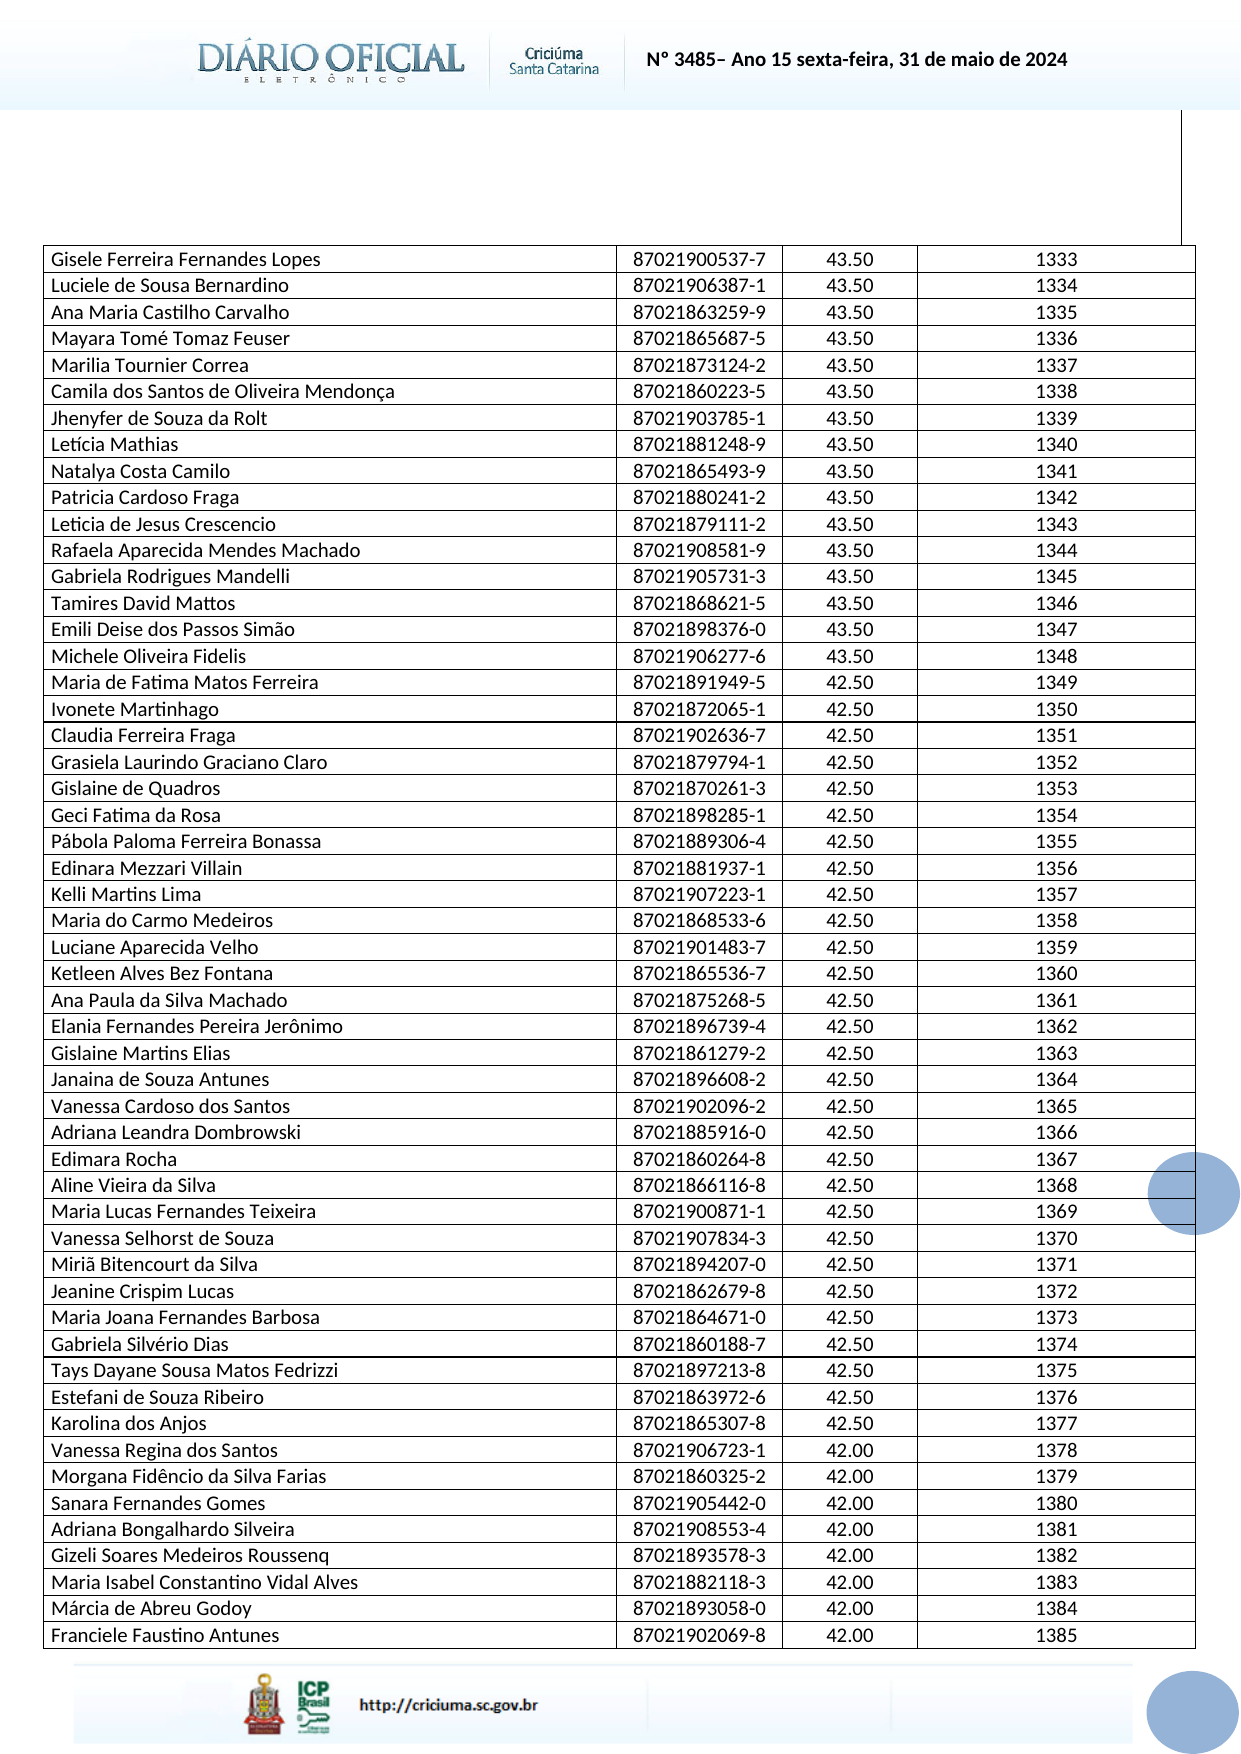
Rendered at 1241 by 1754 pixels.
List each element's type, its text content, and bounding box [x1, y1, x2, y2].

table_cell 87021872065-1 [617, 696, 782, 721]
table_cell 1362 [918, 1014, 1195, 1039]
table_cell 87021879794-1 [617, 749, 782, 774]
table_cell 1356 [918, 855, 1195, 880]
table_cell Mayara Tomé Tomaz Feuser [44, 326, 616, 351]
table_cell 87021891949-5 [617, 670, 782, 695]
table_cell 87021860264-8 [617, 1146, 782, 1171]
table_cell Estefani de Souza Ribeiro [44, 1384, 616, 1409]
table_cell 1382 [918, 1543, 1195, 1568]
table_cell 42.50 [783, 828, 917, 854]
table_cell 1360 [918, 961, 1195, 986]
table_cell 1372 [918, 1278, 1195, 1303]
table_cell 42.50 [783, 1014, 917, 1039]
table_cell 1345 [918, 564, 1195, 589]
table_cell 87021881248-9 [617, 431, 782, 457]
table_cell 42.50 [783, 908, 917, 933]
table_cell Kelli Martins Lima [44, 881, 616, 907]
table_cell Michele Oliveira Fidelis [44, 643, 616, 668]
table_cell 87021865493-9 [617, 458, 782, 483]
table_cell 43.50 [783, 537, 917, 563]
table_cell 43.50 [783, 352, 917, 377]
table_cell Gisele Ferreira Fernandes Lopes [44, 246, 616, 272]
table_cell Jhenyfer de Souza da Rolt [44, 405, 616, 430]
table_cell 43.50 [783, 617, 917, 642]
table_cell 87021896739-4 [617, 1014, 782, 1039]
table_cell 42.50 [783, 775, 917, 801]
table_cell 1371 [918, 1252, 1195, 1277]
table_cell 1370 [918, 1225, 1195, 1251]
table_cell 1376 [918, 1384, 1195, 1409]
table_cell 42.50 [783, 1225, 917, 1251]
table_cell 1363 [918, 1040, 1195, 1065]
table_cell 42.50 [783, 670, 917, 695]
table_cell 1336 [918, 326, 1195, 351]
table_cell 87021873124-2 [617, 352, 782, 377]
table_cell Edimara Rocha [44, 1146, 616, 1171]
table_cell 87021870261-3 [617, 775, 782, 801]
table_cell 42.50 [783, 749, 917, 774]
table_cell 1385 [918, 1622, 1195, 1647]
table_cell Pábola Paloma Ferreira Bonassa [44, 828, 616, 854]
table_cell 43.50 [783, 564, 917, 589]
table_cell 87021865536-7 [617, 961, 782, 986]
table_cell 87021893058-0 [617, 1596, 782, 1621]
table_cell 1348 [918, 643, 1195, 668]
table_cell 87021860188-7 [617, 1331, 782, 1356]
table_cell Aline Vieira da Silva [44, 1172, 616, 1198]
table_cell 1381 [918, 1516, 1195, 1542]
table_cell 42.50 [783, 1199, 917, 1224]
table_cell Luciele de Sousa Bernardino [44, 273, 616, 298]
table_cell 42.50 [783, 1358, 917, 1383]
table_cell Maria Lucas Fernandes Teixeira [44, 1199, 616, 1224]
table_cell 43.50 [783, 511, 917, 536]
table_cell 87021868621-5 [617, 590, 782, 616]
table_cell Jeanine Crispim Lucas [44, 1278, 616, 1303]
table_cell 42.50 [783, 723, 917, 748]
table_cell 87021879111-2 [617, 511, 782, 536]
table_cell 1377 [918, 1410, 1195, 1436]
table_cell 87021898285-1 [617, 802, 782, 827]
table_cell 43.50 [783, 405, 917, 430]
table_cell 1346 [918, 590, 1195, 616]
table_cell 87021860223-5 [617, 379, 782, 404]
table_cell 1367 [918, 1146, 1195, 1171]
table_cell 1354 [918, 802, 1195, 827]
table_cell Luciane Aparecida Velho [44, 934, 616, 959]
table_cell 42.00 [783, 1463, 917, 1489]
table_cell 87021900871-1 [617, 1199, 782, 1224]
table_cell 42.50 [783, 1119, 917, 1145]
table_cell 87021905442-0 [617, 1490, 782, 1515]
table_cell 87021862679-8 [617, 1278, 782, 1303]
table_cell Adriana Leandra Dombrowski [44, 1119, 616, 1145]
table_cell Maria Isabel Constantino Vidal Alves [44, 1569, 616, 1594]
table_cell 43.50 [783, 484, 917, 510]
table_cell 42.50 [783, 1093, 917, 1118]
table_cell 42.50 [783, 1146, 917, 1171]
table_cell 43.50 [783, 273, 917, 298]
table_cell 87021868533-6 [617, 908, 782, 933]
table_cell 87021889306-4 [617, 828, 782, 854]
table_cell Maria do Carmo Medeiros [44, 908, 616, 933]
table_cell 1359 [918, 934, 1195, 959]
table_cell 42.00 [783, 1516, 917, 1542]
table_cell 87021866116-8 [617, 1172, 782, 1198]
table_cell Gislaine Martins Elias [44, 1040, 616, 1065]
table_cell 87021882118-3 [617, 1569, 782, 1594]
table_cell 42.50 [783, 696, 917, 721]
table_cell Letícia Mathias [44, 431, 616, 457]
table_cell Vanessa Cardoso dos Santos [44, 1093, 616, 1118]
table_cell 1384 [918, 1596, 1195, 1621]
table_cell Janaina de Souza Antunes [44, 1066, 616, 1092]
table_cell 87021894207-0 [617, 1252, 782, 1277]
table_cell 87021885916-0 [617, 1119, 782, 1145]
table_cell 42.00 [783, 1596, 917, 1621]
table_cell Karolina dos Anjos [44, 1410, 616, 1436]
table_cell 87021881937-1 [617, 855, 782, 880]
table_cell Geci Fatima da Rosa [44, 802, 616, 827]
table_cell Edinara Mezzari Villain [44, 855, 616, 880]
table_cell 1357 [918, 881, 1195, 907]
table_cell 87021900537-7 [617, 246, 782, 272]
table_cell Maria Joana Fernandes Barbosa [44, 1305, 616, 1330]
table_cell Gizeli Soares Medeiros Roussenq [44, 1543, 616, 1568]
table_cell 87021898376-0 [617, 617, 782, 642]
table_cell 42.50 [783, 1384, 917, 1409]
table_cell 43.50 [783, 643, 917, 668]
table_cell 1341 [918, 458, 1195, 483]
table_cell Márcia de Abreu Godoy [44, 1596, 616, 1621]
table_cell Ana Maria Castilho Carvalho [44, 299, 616, 324]
table_cell 43.50 [783, 299, 917, 324]
table_cell 87021864671-0 [617, 1305, 782, 1330]
table_cell 1355 [918, 828, 1195, 854]
table_cell 42.50 [783, 961, 917, 986]
table_cell 43.50 [783, 326, 917, 351]
table_cell 1375 [918, 1358, 1195, 1383]
table_cell 1378 [918, 1437, 1195, 1462]
table_cell 42.50 [783, 1040, 917, 1065]
table_cell 87021863972-6 [617, 1384, 782, 1409]
table_cell 87021908553-4 [617, 1516, 782, 1542]
table_cell 1380 [918, 1490, 1195, 1515]
table_cell Camila dos Santos de Oliveira Mendonça [44, 379, 616, 404]
table_cell 87021905731-3 [617, 564, 782, 589]
table_cell Miriã Bitencourt da Silva [44, 1252, 616, 1277]
table_cell 42.50 [783, 987, 917, 1012]
table_cell 87021880241-2 [617, 484, 782, 510]
table_cell 42.00 [783, 1569, 917, 1594]
table_cell Gabriela Rodrigues Mandelli [44, 564, 616, 589]
table_cell 1353 [918, 775, 1195, 801]
table_cell 1365 [918, 1093, 1195, 1118]
table_cell 1366 [918, 1119, 1195, 1145]
table_cell Ana Paula da Silva Machado [44, 987, 616, 1012]
table_cell 1338 [918, 379, 1195, 404]
table_cell Ivonete Martinhago [44, 696, 616, 721]
table_cell 1368 [918, 1172, 1153, 1198]
table_cell 1369 [918, 1199, 1161, 1224]
table_cell 87021893578-3 [617, 1543, 782, 1568]
table_cell 42.50 [783, 1305, 917, 1330]
table_cell 87021907834-3 [617, 1225, 782, 1251]
table_cell 42.50 [783, 934, 917, 959]
table_cell 42.50 [783, 855, 917, 880]
table_cell Sanara Fernandes Gomes [44, 1490, 616, 1515]
table_cell Rafaela Aparecida Mendes Machado [44, 537, 616, 563]
table_cell 87021906723-1 [617, 1437, 782, 1462]
table_cell 42.50 [783, 1172, 917, 1198]
table_cell 87021860325-2 [617, 1463, 782, 1489]
table_cell 42.50 [783, 1252, 917, 1277]
table_cell Morgana Fidêncio da Silva Farias [44, 1463, 616, 1489]
table_cell 87021861279-2 [617, 1040, 782, 1065]
table_cell 42.50 [783, 1331, 917, 1356]
table_cell Gabriela Silvério Dias [44, 1331, 616, 1356]
table_cell Gislaine de Quadros [44, 775, 616, 801]
table_cell 87021902069-8 [617, 1622, 782, 1647]
table_cell 1383 [918, 1569, 1195, 1594]
table_cell 87021903785-1 [617, 405, 782, 430]
table_cell 87021863259-9 [617, 299, 782, 324]
table_cell Vanessa Regina dos Santos [44, 1437, 616, 1462]
table_cell 87021902096-2 [617, 1093, 782, 1118]
table_cell 87021897213-8 [617, 1358, 782, 1383]
table_cell 42.00 [783, 1437, 917, 1462]
table_cell 1349 [918, 670, 1195, 695]
table_cell 1333 [918, 246, 1195, 272]
table_cell 42.50 [783, 1410, 917, 1436]
table_cell 87021906387-1 [617, 273, 782, 298]
table_cell 42.00 [783, 1543, 917, 1568]
table_cell 43.50 [783, 431, 917, 457]
table_cell 87021906277-6 [617, 643, 782, 668]
table_cell 1374 [918, 1331, 1195, 1356]
table_cell Leticia de Jesus Crescencio [44, 511, 616, 536]
table_cell 42.50 [783, 802, 917, 827]
table_cell 1352 [918, 749, 1195, 774]
table_cell 1358 [918, 908, 1195, 933]
table_cell 1343 [918, 511, 1195, 536]
table_cell 1351 [918, 723, 1195, 748]
table_cell Tays Dayane Sousa Matos Fedrizzi [44, 1358, 616, 1383]
table_cell 42.50 [783, 881, 917, 907]
table_cell 87021908581-9 [617, 537, 782, 563]
table_cell 87021907223-1 [617, 881, 782, 907]
table_cell Elania Fernandes Pereira Jerônimo [44, 1014, 616, 1039]
table_cell 42.50 [783, 1066, 917, 1092]
table_cell 1340 [918, 431, 1195, 457]
table_cell 87021901483-7 [617, 934, 782, 959]
table_cell 1337 [918, 352, 1195, 377]
table_cell 1361 [918, 987, 1195, 1012]
table_cell 43.50 [783, 379, 917, 404]
table_cell 87021875268-5 [617, 987, 782, 1012]
table_cell 1364 [918, 1066, 1195, 1092]
table_cell Natalya Costa Camilo [44, 458, 616, 483]
table_cell Marilia Tournier Correa [44, 352, 616, 377]
table_cell 42.00 [783, 1490, 917, 1515]
table_cell Tamires David Mattos [44, 590, 616, 616]
table_cell 42.00 [783, 1622, 917, 1647]
table_cell 87021865307-8 [617, 1410, 782, 1436]
table_cell Patricia Cardoso Fraga [44, 484, 616, 510]
table_cell Grasiela Laurindo Graciano Claro [44, 749, 616, 774]
table_cell 87021896608-2 [617, 1066, 782, 1092]
table_cell 43.50 [783, 458, 917, 483]
table_cell 1342 [918, 484, 1195, 510]
table_cell 1350 [918, 696, 1195, 721]
table_cell Claudia Ferreira Fraga [44, 723, 616, 748]
table_cell 87021865687-5 [617, 326, 782, 351]
table_cell Emili Deise dos Passos Simão [44, 617, 616, 642]
table_cell 1373 [918, 1305, 1195, 1330]
table_cell Vanessa Selhorst de Souza [44, 1225, 616, 1251]
table_cell Franciele Faustino Antunes [44, 1622, 616, 1647]
table_cell 42.50 [783, 1278, 917, 1303]
table_cell 1347 [918, 617, 1195, 642]
table_cell Ketleen Alves Bez Fontana [44, 961, 616, 986]
table_cell Maria de Fatima Matos Ferreira [44, 670, 616, 695]
table_cell 43.50 [783, 246, 917, 272]
table_cell Adriana Bongalhardo Silveira [44, 1516, 616, 1542]
table_cell 1379 [918, 1463, 1195, 1489]
table_cell 1339 [918, 405, 1195, 430]
table_cell 1344 [918, 537, 1195, 563]
table_cell 43.50 [783, 590, 917, 616]
table_cell 1334 [918, 273, 1195, 298]
table_cell 87021902636-7 [617, 723, 782, 748]
table_cell 1335 [918, 299, 1195, 324]
